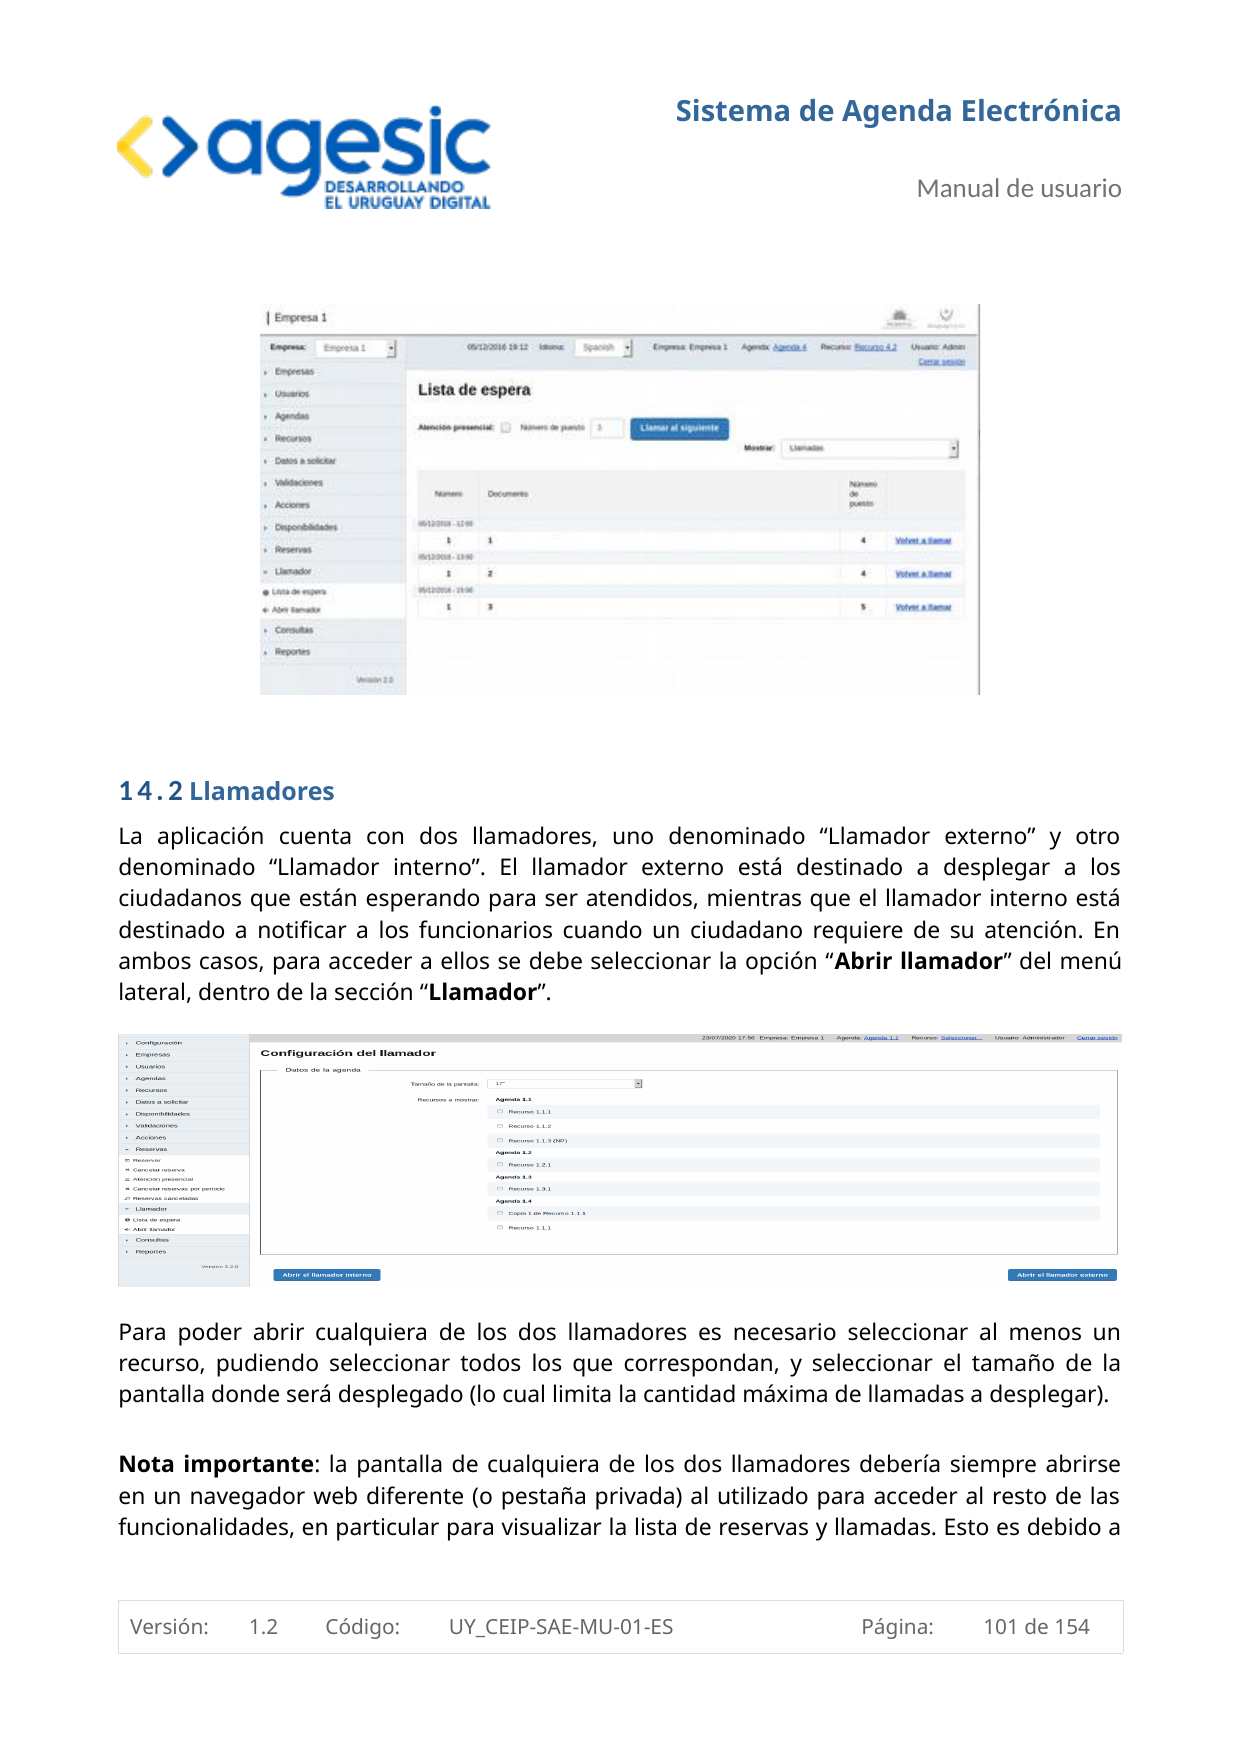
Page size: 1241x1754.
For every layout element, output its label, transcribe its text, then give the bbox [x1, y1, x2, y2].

text Para poder abrir cualquiera de los dos llamadores es necesario seleccionar al menos un recurso, pudiendo seleccionar todos los que correspondan, y seleccionar el tamaño de la pantalla donde será desplegado (lo cual limita la cantidad máxima de llamadas a desplegar). [118, 1287, 1122, 1409]
picture [118, 1034, 1123, 1287]
text La aplicación cuenta con dos llamadores, uno denominado “Llamador externo” y otro denominado “Llamador interno”. El llamador externo está destinado a desplegar a los ciudadanos que están esperando para ser atendidos, mientras que el llamador interno está destinado a notificar a los funcionarios cuando un ciudadano requiere de su atención. En ambos casos, para acceder a ellos se debe seleccionar la opción “Abrir llamador” del menú lateral, dentro de la sección “Llamador”. [118, 820, 1122, 1007]
picture [260, 304, 981, 695]
subtitle Llamadores [118, 772, 1122, 808]
text Nota importante: la pantalla de cualquiera de los dos llamadores debería siempre abrirse en un navegador web diferente (o pestaña privada) al utilizado para acceder al resto de las funcionalidades, en particular para visualizar la lista de reservas y llamadas. Esto es debido a [118, 1448, 1122, 1542]
picture [116, 105, 492, 209]
